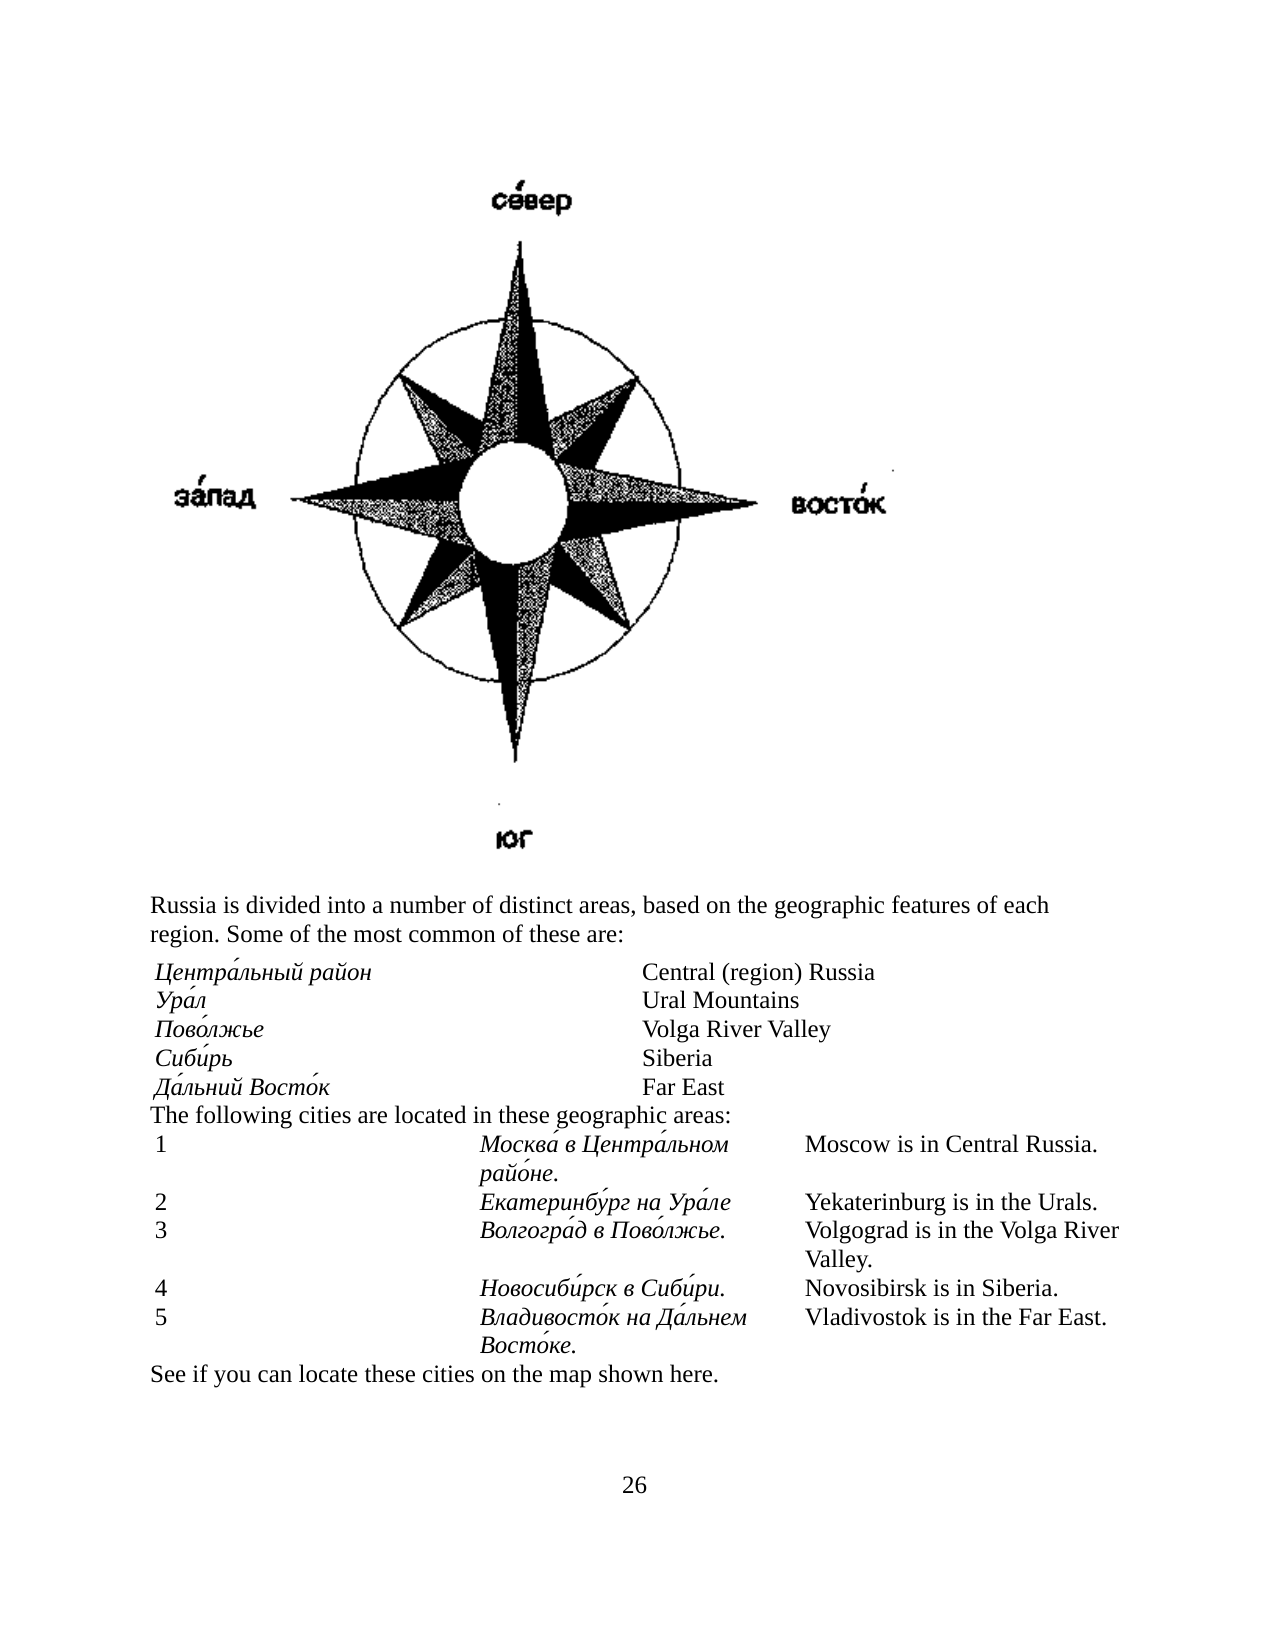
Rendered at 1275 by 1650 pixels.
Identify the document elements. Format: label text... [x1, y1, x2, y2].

table_cell Volga River Valley [638, 1014, 1125, 1043]
table_cell Siberia [638, 1043, 1125, 1072]
text See if you can locate these cities on the map shown here. [150, 1359, 1125, 1388]
table_cell Пово́лжье [150, 1014, 637, 1043]
text The following cities are located in these geographic areas: [150, 1100, 1125, 1129]
picture [150, 150, 930, 882]
table_header Центра́льный район [150, 957, 637, 985]
table_cell Novosibirsk is in Siberia. [800, 1273, 1125, 1302]
table_cell 4 [150, 1273, 475, 1302]
table_cell Новосиби́рск в Сиби́ри. [475, 1273, 800, 1302]
table_header Central (region) Russia [638, 957, 1125, 985]
table_cell Far East [638, 1072, 1125, 1100]
table_cell Yekaterinburg is in the Urals. [800, 1187, 1125, 1215]
table_cell Ural Mountains [638, 985, 1125, 1014]
table_cell Волгогра́д в Пово́лжье. [475, 1215, 800, 1273]
table_cell Екатеринбу́рг на Ура́ле [475, 1187, 800, 1215]
table_cell 5 [150, 1302, 475, 1359]
table_cell 3 [150, 1215, 475, 1273]
table_cell Ура́л [150, 985, 637, 1014]
table_cell Владивосто́к на Да́льнем Восто́ке. [475, 1302, 800, 1359]
table_cell Сиби́рь [150, 1043, 637, 1072]
table_cell 2 [150, 1187, 475, 1215]
table_cell Vladivostok is in the Far East. [800, 1302, 1125, 1359]
table_header Moscow is in Central Russia. [800, 1129, 1125, 1187]
text Russia is divided into a number of distinct areas, based on the geographic features of each region. Some of the most common of these are: [150, 890, 1125, 948]
table_cell Volgograd is in the Volga River Valley. [800, 1215, 1125, 1273]
table_header 1 [150, 1129, 475, 1187]
table_cell Да́льний Восто́к [150, 1072, 637, 1100]
table_header Москва́ в Центра́льном райо́не. [475, 1129, 800, 1187]
